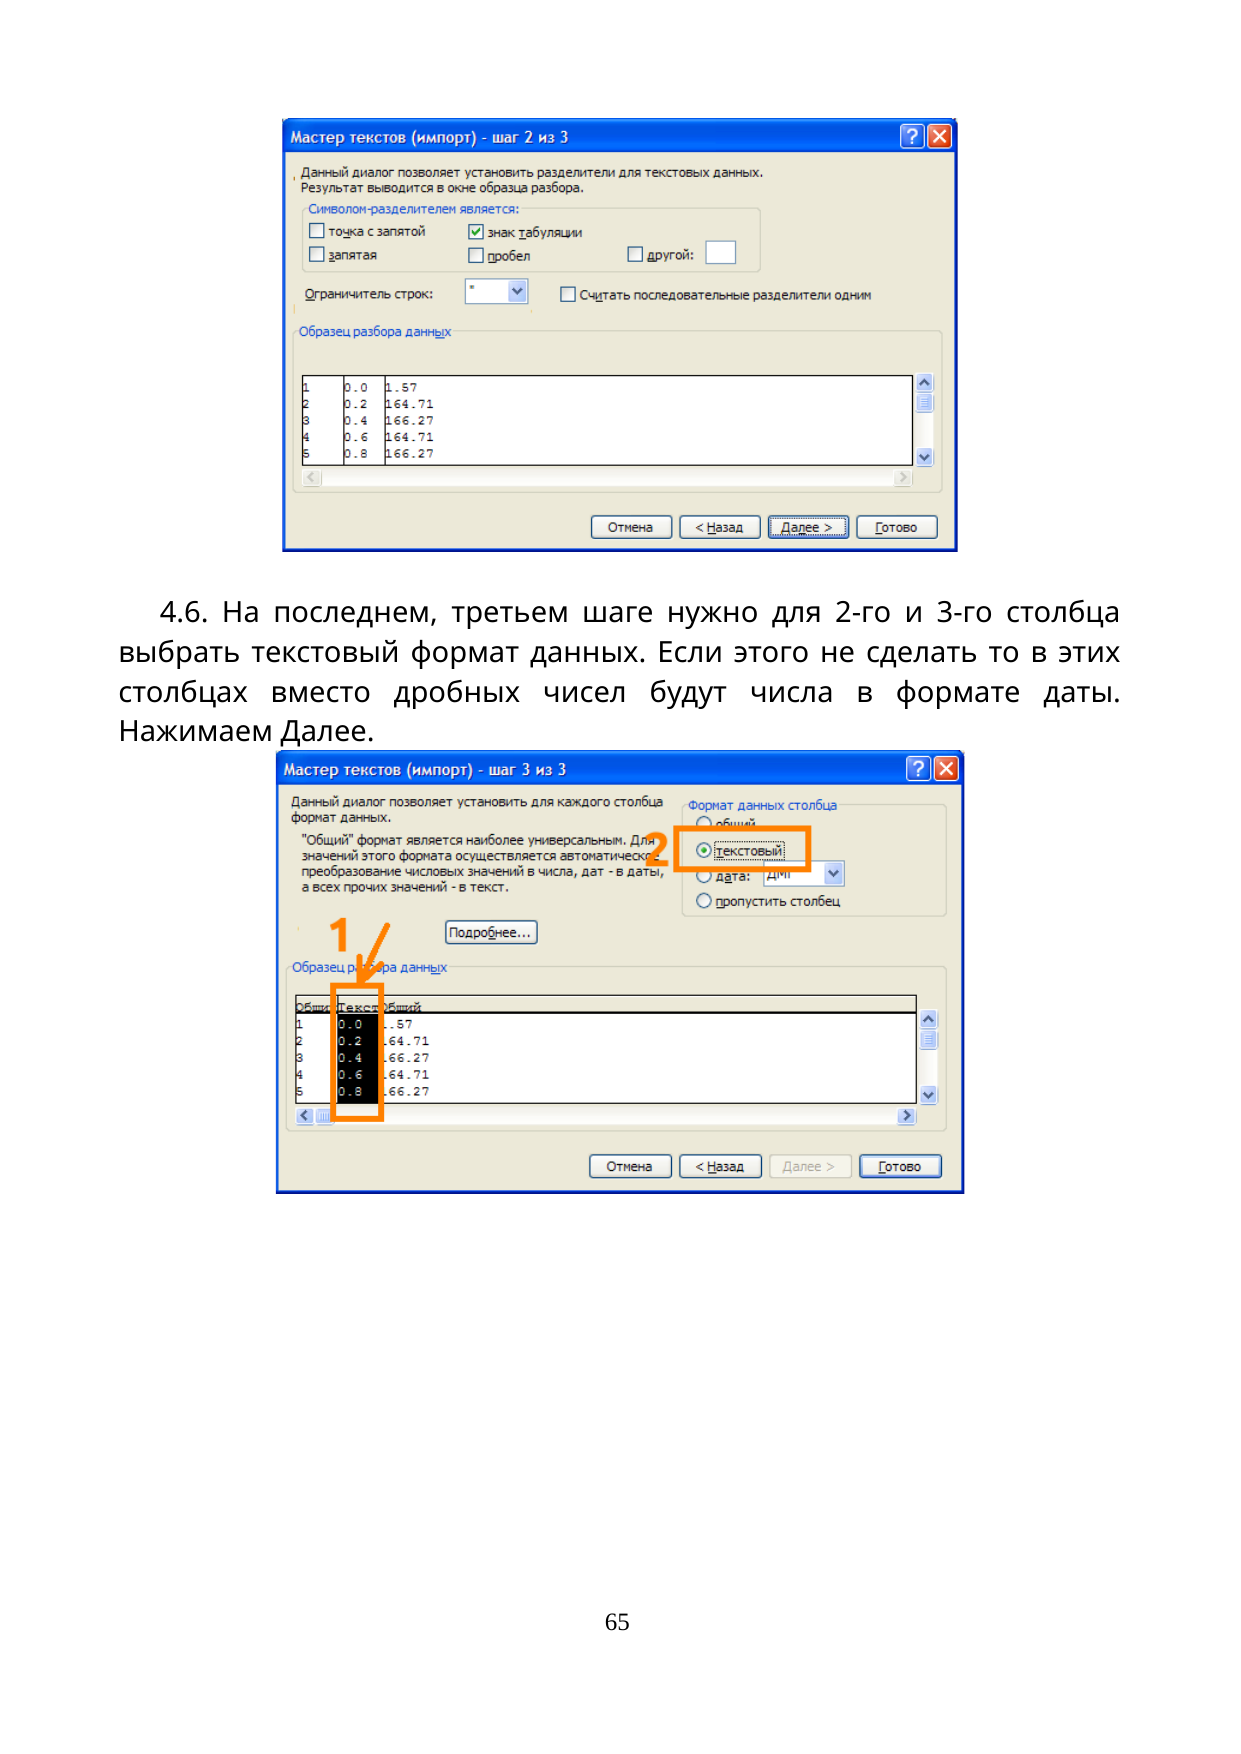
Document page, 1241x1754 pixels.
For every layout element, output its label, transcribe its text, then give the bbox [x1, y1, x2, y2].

picture [275, 750, 965, 1194]
picture [282, 118, 958, 552]
text 4.6. На последнем, третьем шаге нужно для 2-го и 3-го столбца выбрать текстовый формат данных. Если этого не сделать то в этих столбцах вместо дробных чисел будут числа в формате даты. Нажимаем Далее. [118, 592, 1122, 750]
